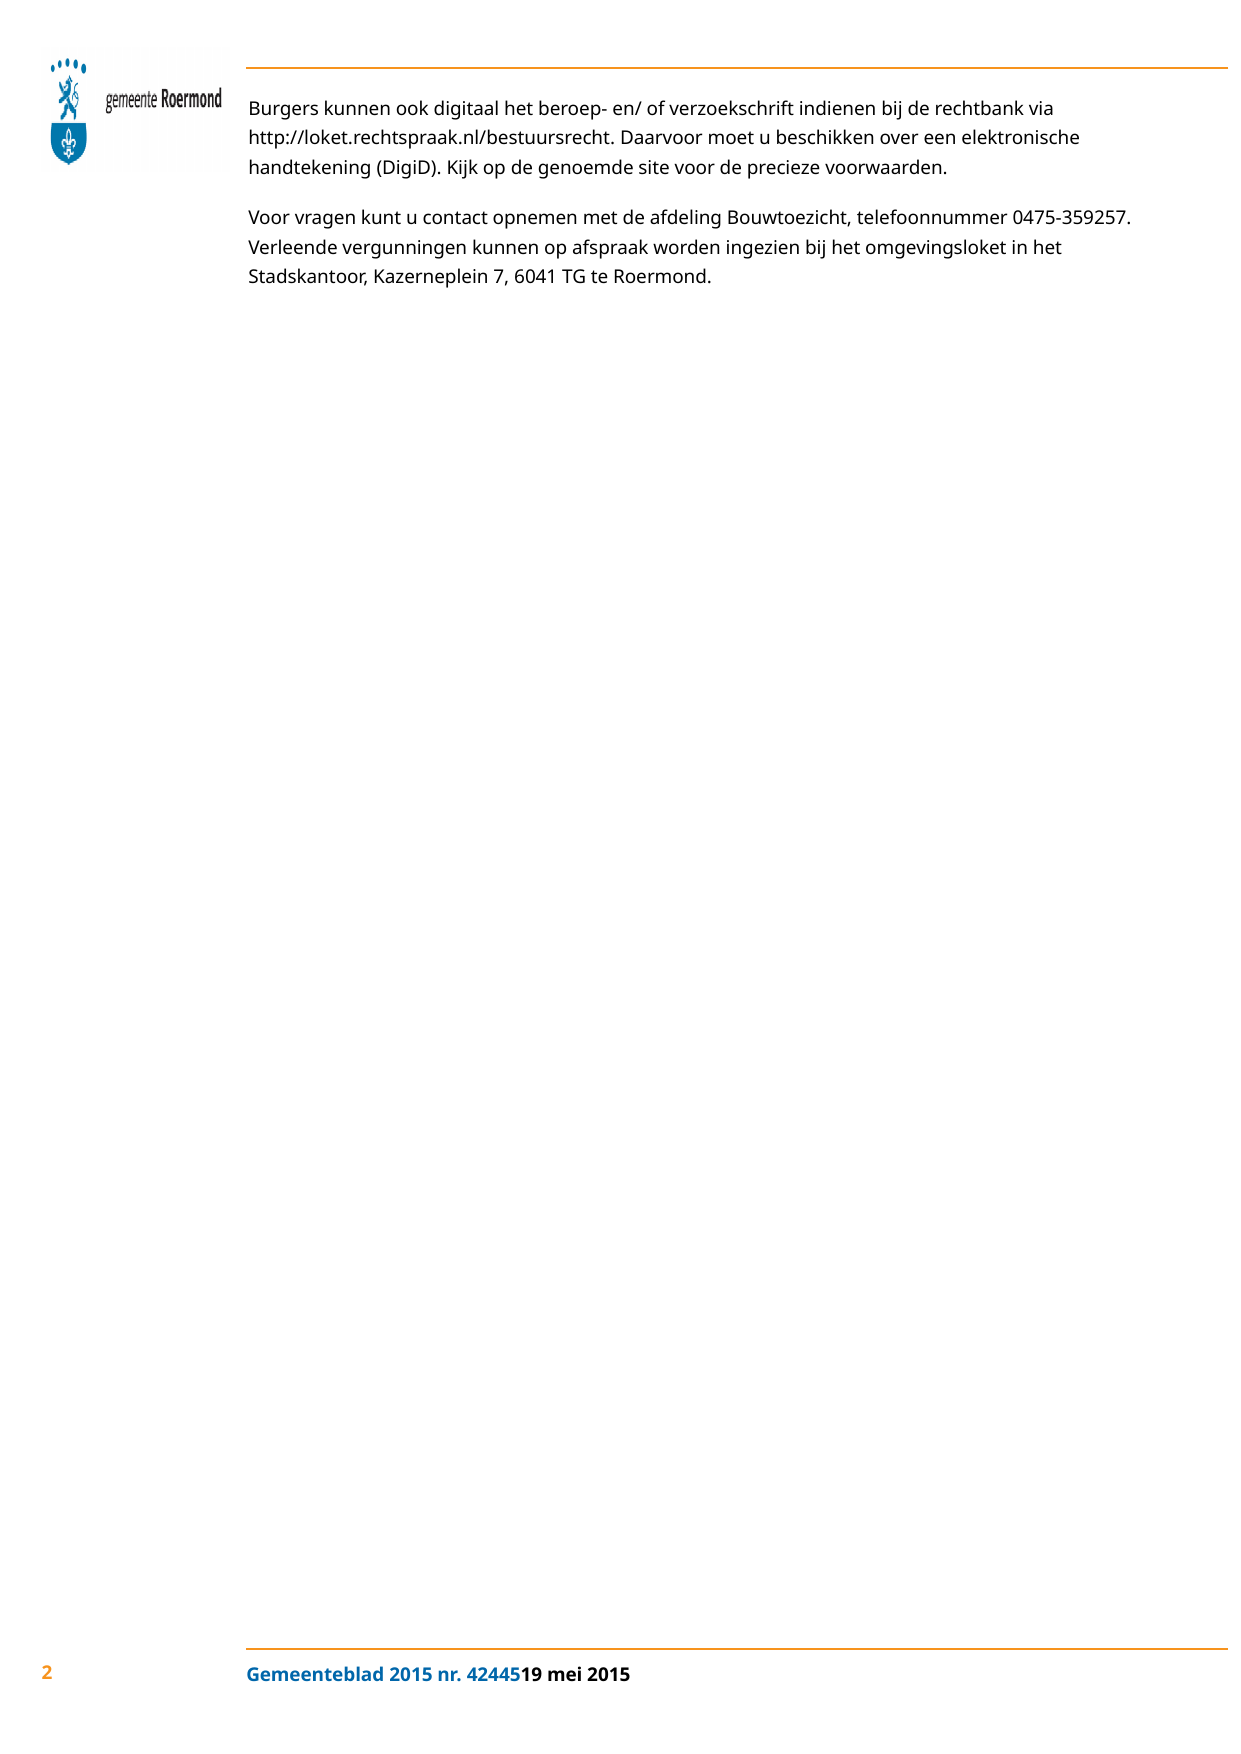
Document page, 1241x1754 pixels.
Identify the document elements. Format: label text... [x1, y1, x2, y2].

text Voor vragen kunt u contact opnemen met de afdeling Bouwtoezicht, telefoonnummer 0475-359257. Verleende vergunningen kunnen op afspraak worden ingezien bij het omgevingsloket in het Stadskantoor, Kazerneplein 7, 6041 TG te Roermond. [248, 204, 1152, 289]
picture [41, 47, 231, 172]
text Burgers kunnen ook digitaal het beroep- en/ of verzoekschrift indienen bij de rechtbank via http://loket.rechtspraak.nl/bestuursrecht. Daarvoor moet u beschikken over een elektronische handtekening (DigiD). Kijk op de genoemde site voor de precieze voorwaarden. [248, 95, 1152, 180]
